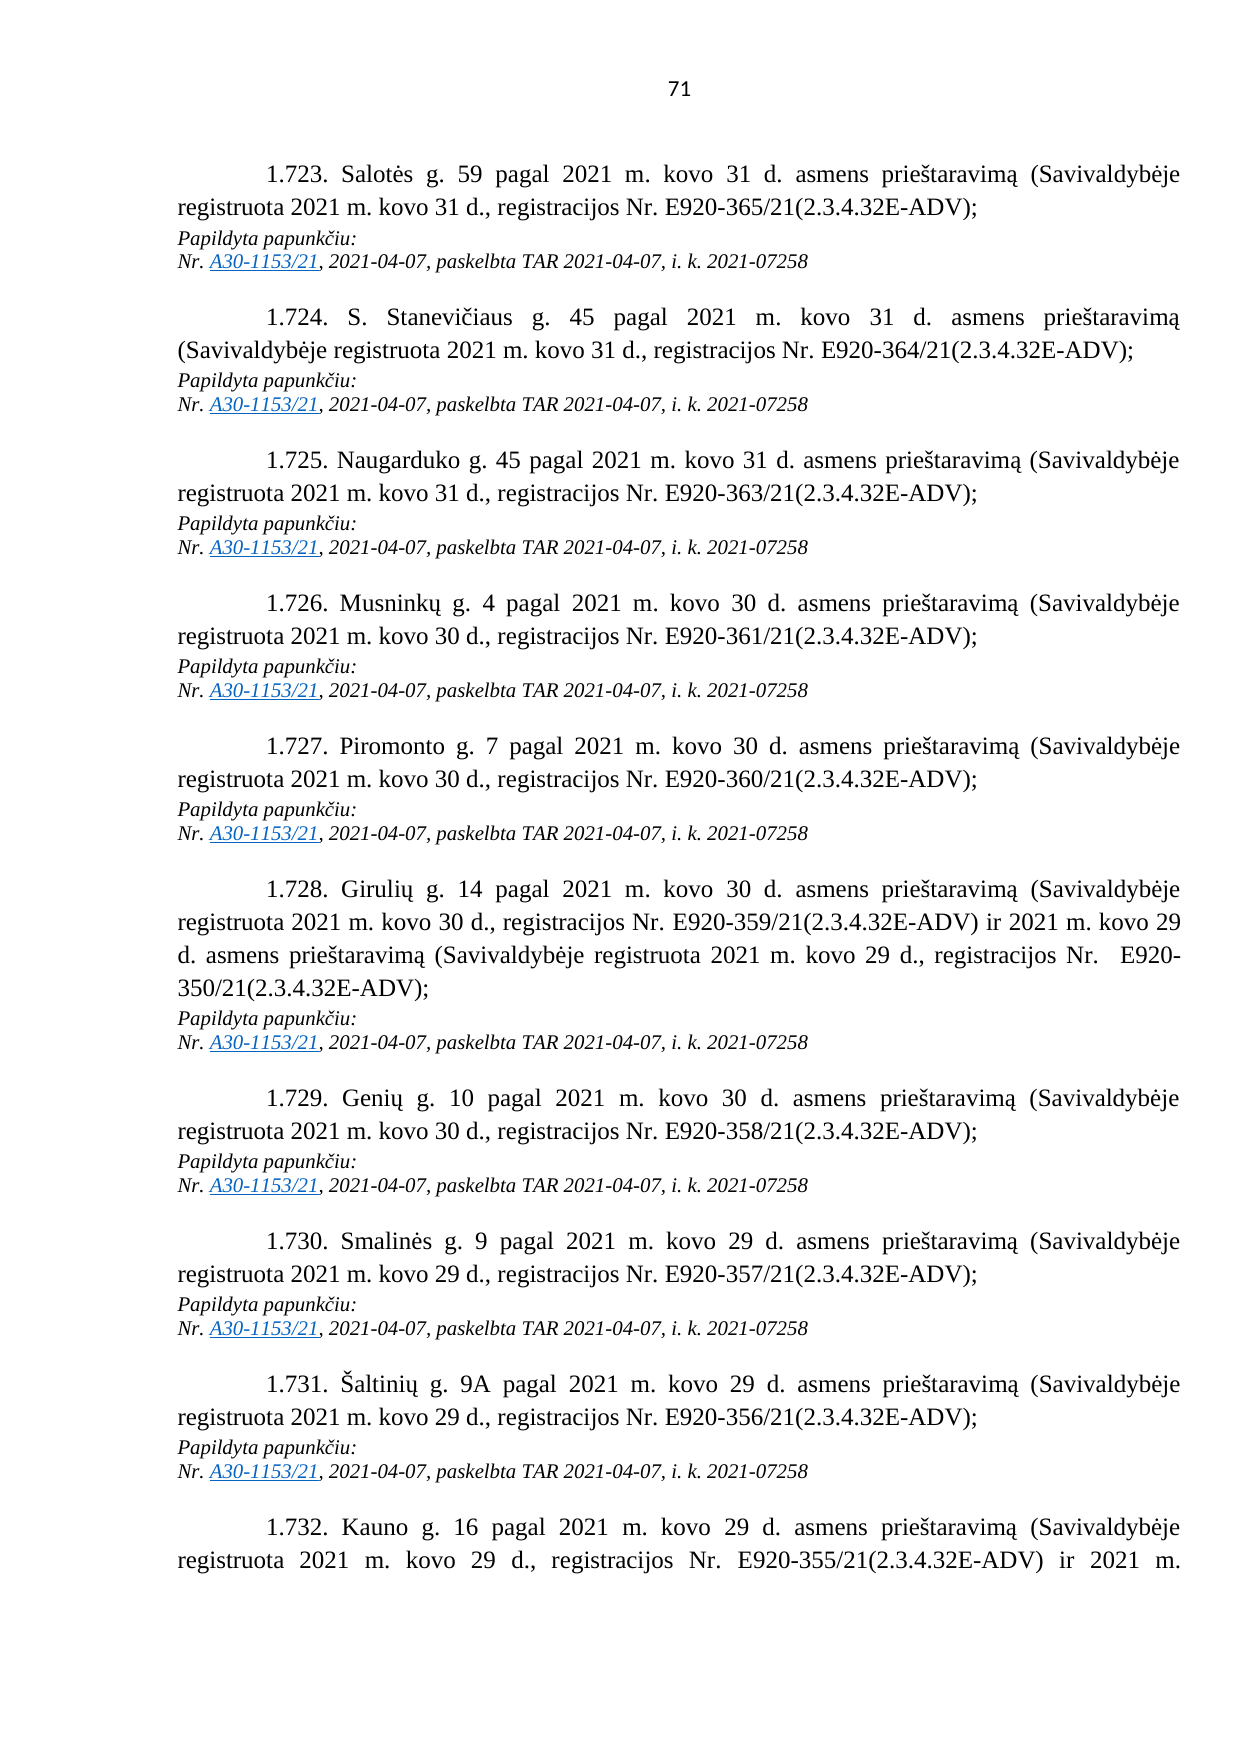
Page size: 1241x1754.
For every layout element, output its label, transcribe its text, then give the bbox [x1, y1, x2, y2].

text Nr. A30-1153/21, 2021-04-07, paskelbta TAR 2021-04-07, i. k. 2021-07258 [177, 249, 1181, 273]
text Nr. A30-1153/21, 2021-04-07, paskelbta TAR 2021-04-07, i. k. 2021-07258 [177, 535, 1181, 559]
text Nr. A30-1153/21, 2021-04-07, paskelbta TAR 2021-04-07, i. k. 2021-07258 [177, 821, 1181, 845]
text 1.731. Šaltinių g. 9A pagal 2021 m. kovo 29 d. asmens prieštaravimą (Savivaldybėje registruota 2021 m. kovo 29 d., registracijos Nr. E920-356/21(2.3.4.32E-ADV); [177, 1369, 1181, 1431]
text Nr. A30-1153/21, 2021-04-07, paskelbta TAR 2021-04-07, i. k. 2021-07258 [177, 678, 1181, 702]
text 1.724. S. Stanevičiaus g. 45 pagal 2021 m. kovo 31 d. asmens prieštaravimą (Savivaldybėje registruota 2021 m. kovo 31 d., registracijos Nr. E920-364/21(2.3.4.32E-ADV); [177, 302, 1181, 364]
text Nr. A30-1153/21, 2021-04-07, paskelbta TAR 2021-04-07, i. k. 2021-07258 [177, 1030, 1181, 1054]
text Nr. A30-1153/21, 2021-04-07, paskelbta TAR 2021-04-07, i. k. 2021-07258 [177, 392, 1181, 416]
text Papildyta papunkčiu: [177, 511, 1181, 535]
text 1.729. Genių g. 10 pagal 2021 m. kovo 30 d. asmens prieštaravimą (Savivaldybėje registruota 2021 m. kovo 30 d., registracijos Nr. E920-358/21(2.3.4.32E-ADV); [177, 1083, 1181, 1145]
text 1.732. Kauno g. 16 pagal 2021 m. kovo 29 d. asmens prieštaravimą (Savivaldybėje registruota 2021 m. kovo 29 d., registracijos Nr. E920-355/21(2.3.4.32E-ADV) ir 2021 m. [177, 1512, 1181, 1573]
text Papildyta papunkčiu: [177, 1292, 1181, 1316]
text Nr. A30-1153/21, 2021-04-07, paskelbta TAR 2021-04-07, i. k. 2021-07258 [177, 1173, 1181, 1197]
text 1.730. Smalinės g. 9 pagal 2021 m. kovo 29 d. asmens prieštaravimą (Savivaldybėje registruota 2021 m. kovo 29 d., registracijos Nr. E920-357/21(2.3.4.32E-ADV); [177, 1226, 1181, 1288]
text 1.725. Naugarduko g. 45 pagal 2021 m. kovo 31 d. asmens prieštaravimą (Savivaldybėje registruota 2021 m. kovo 31 d., registracijos Nr. E920-363/21(2.3.4.32E-ADV); [177, 445, 1181, 507]
text Nr. A30-1153/21, 2021-04-07, paskelbta TAR 2021-04-07, i. k. 2021-07258 [177, 1459, 1181, 1483]
text 1.727. Piromonto g. 7 pagal 2021 m. kovo 30 d. asmens prieštaravimą (Savivaldybėje registruota 2021 m. kovo 30 d., registracijos Nr. E920-360/21(2.3.4.32E-ADV); [177, 731, 1181, 793]
text Nr. A30-1153/21, 2021-04-07, paskelbta TAR 2021-04-07, i. k. 2021-07258 [177, 1316, 1181, 1340]
text Papildyta papunkčiu: [177, 225, 1181, 249]
text Papildyta papunkčiu: [177, 1149, 1181, 1173]
text 1.723. Salotės g. 59 pagal 2021 m. kovo 31 d. asmens prieštaravimą (Savivaldybėje registruota 2021 m. kovo 31 d., registracijos Nr. E920-365/21(2.3.4.32E-ADV); [177, 159, 1181, 221]
text Papildyta papunkčiu: [177, 1435, 1181, 1459]
text 1.726. Musninkų g. 4 pagal 2021 m. kovo 30 d. asmens prieštaravimą (Savivaldybėje registruota 2021 m. kovo 30 d., registracijos Nr. E920-361/21(2.3.4.32E-ADV); [177, 588, 1181, 650]
text Papildyta papunkčiu: [177, 368, 1181, 392]
text 1.728. Girulių g. 14 pagal 2021 m. kovo 30 d. asmens prieštaravimą (Savivaldybėje registruota 2021 m. kovo 30 d., registracijos Nr. E920-359/21(2.3.4.32E-ADV) ir 2021 m. kovo 29 d. asmens prieštaravimą (Savivaldybėje registruota 2021 m. kovo 29 d., registracijos Nr. E920-350/21(2.3.4.32E-ADV); [177, 874, 1181, 1002]
text Papildyta papunkčiu: [177, 797, 1181, 821]
text Papildyta papunkčiu: [177, 654, 1181, 678]
text Papildyta papunkčiu: [177, 1006, 1181, 1030]
